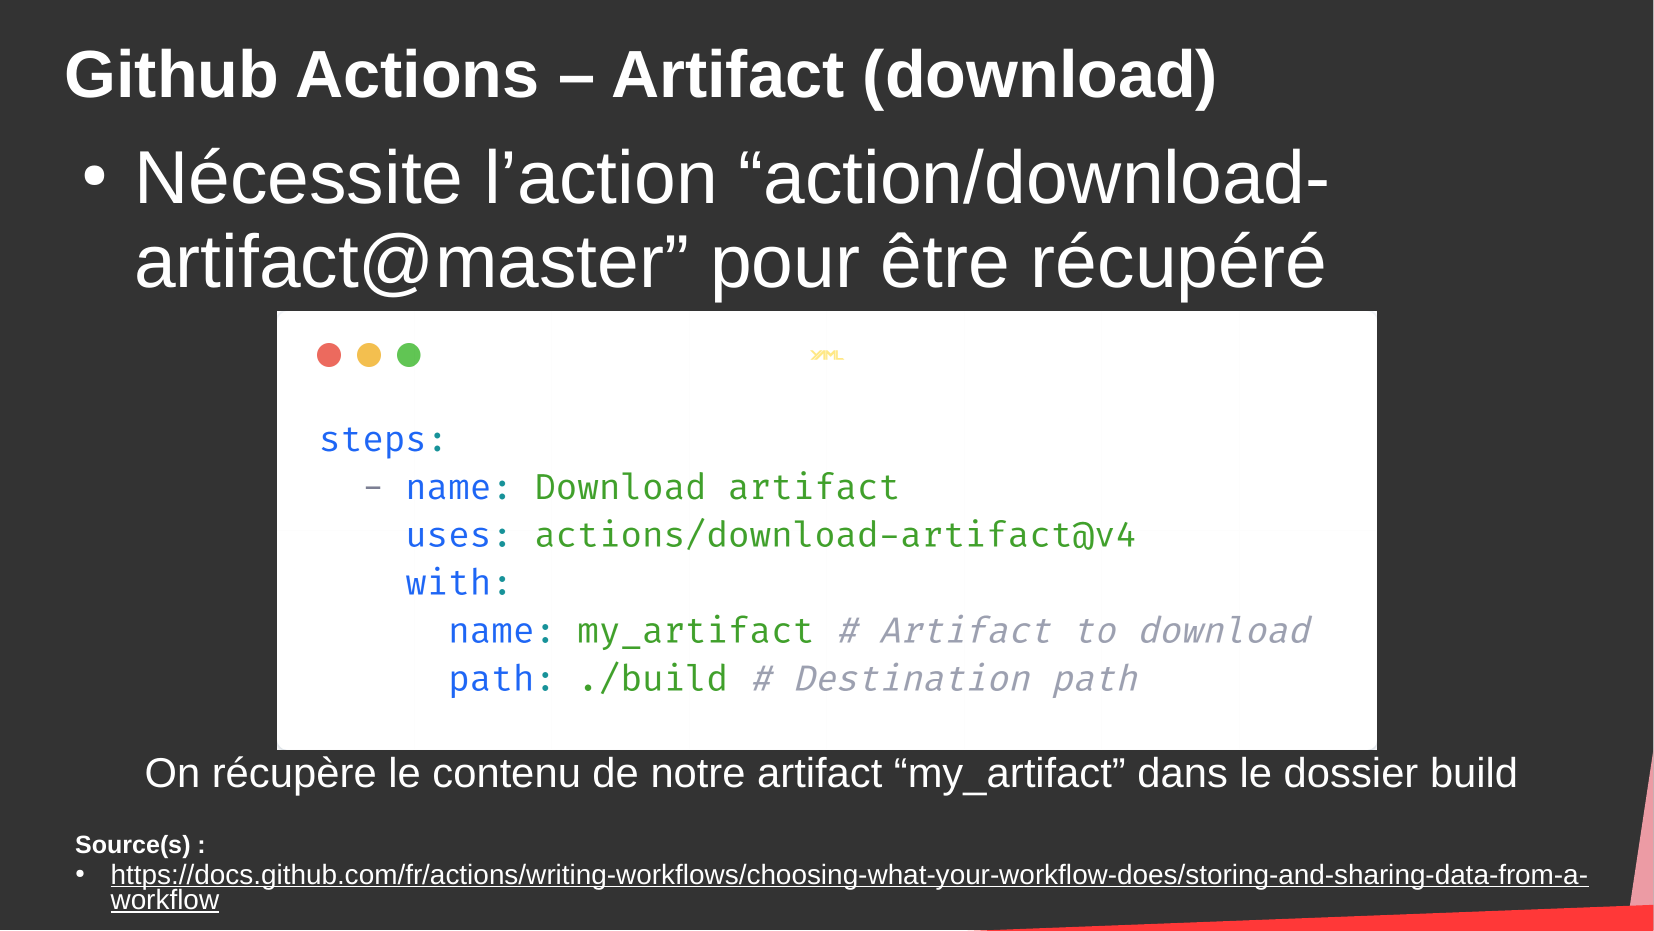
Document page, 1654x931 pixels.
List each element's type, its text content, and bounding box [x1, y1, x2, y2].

picture [277, 311, 1377, 750]
list Nécessite l’action “action/download-artifact@master” pour être récupéré [63, 135, 1542, 355]
text_box [967, 745, 1654, 931]
title Github Actions – Artifact (download) [64, 37, 1471, 113]
text_box Source(s) : https://docs.github.com/fr/actions/writing-workflows/choosing-what-your-workflow-does/storing-and-sharing-data-from-a-workflow [60, 791, 1607, 898]
text_box On récupère le contenu de notre artifact “my_artifact” dans le dossier build [129, 742, 1571, 804]
